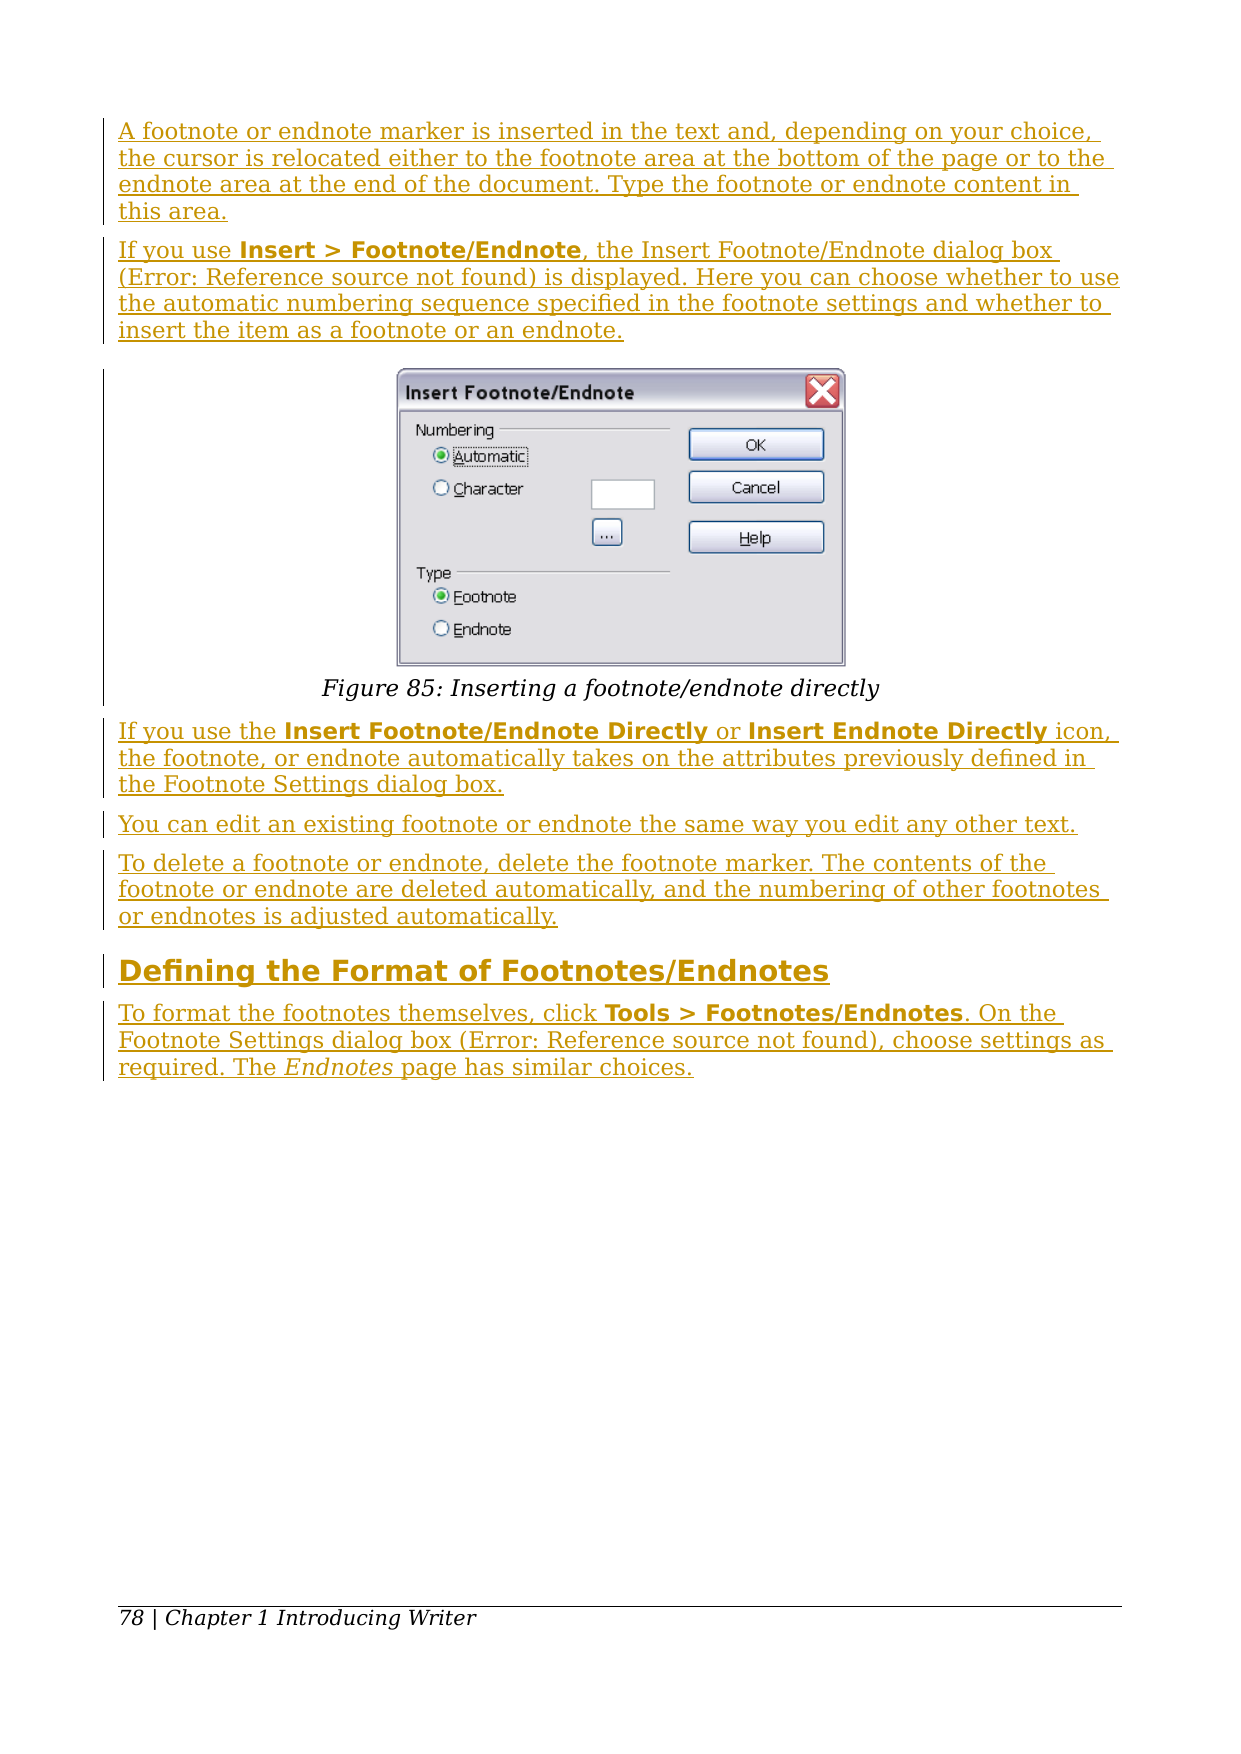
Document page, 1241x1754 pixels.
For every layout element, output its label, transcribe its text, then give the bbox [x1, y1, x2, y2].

picture [393, 368, 847, 669]
text To delete a footnote or endnote, delete the footnote marker. The contents of the footnote or endnote are deleted automatically, and the numbering of other footnotes or endnotes is adjusted automatically. [118, 850, 1122, 930]
text To format the footnotes themselves, click Tools > Footnotes/Endnotes. On the Footnote Settings dialog box (Error: Reference source not found), choose settings as required. The Endnotes page has similar choices. [118, 1001, 1122, 1081]
text If you use the Insert Footnote/Endnote Directly or Insert Endnote Directly icon, the footnote, or endnote automatically takes on the attributes previously defined in the Footnote Settings dialog box. [118, 718, 1122, 798]
text If you use Insert > Footnote/Endnote, the Insert Footnote/Endnote dialog box (Error: Reference source not found) is displayed. Here you can choose whether to use the automatic numbering sequence specified in the footnote settings and whether to insert the item as a footnote or an endnote. [118, 237, 1122, 344]
subtitle Defining the Format of Footnotes/Endnotes [118, 954, 1122, 988]
text A footnote or endnote marker is inserted in the text and, depending on your choice, the cursor is relocated either to the footnote area at the bottom of the page or to the endnote area at the end of the document. Type the footnote or endnote content in this area. [118, 118, 1122, 225]
text Figure 85: Inserting a footnote/endnote directly [322, 675, 918, 702]
text You can edit an existing footnote or endnote the same way you edit any other text. [118, 811, 1122, 837]
